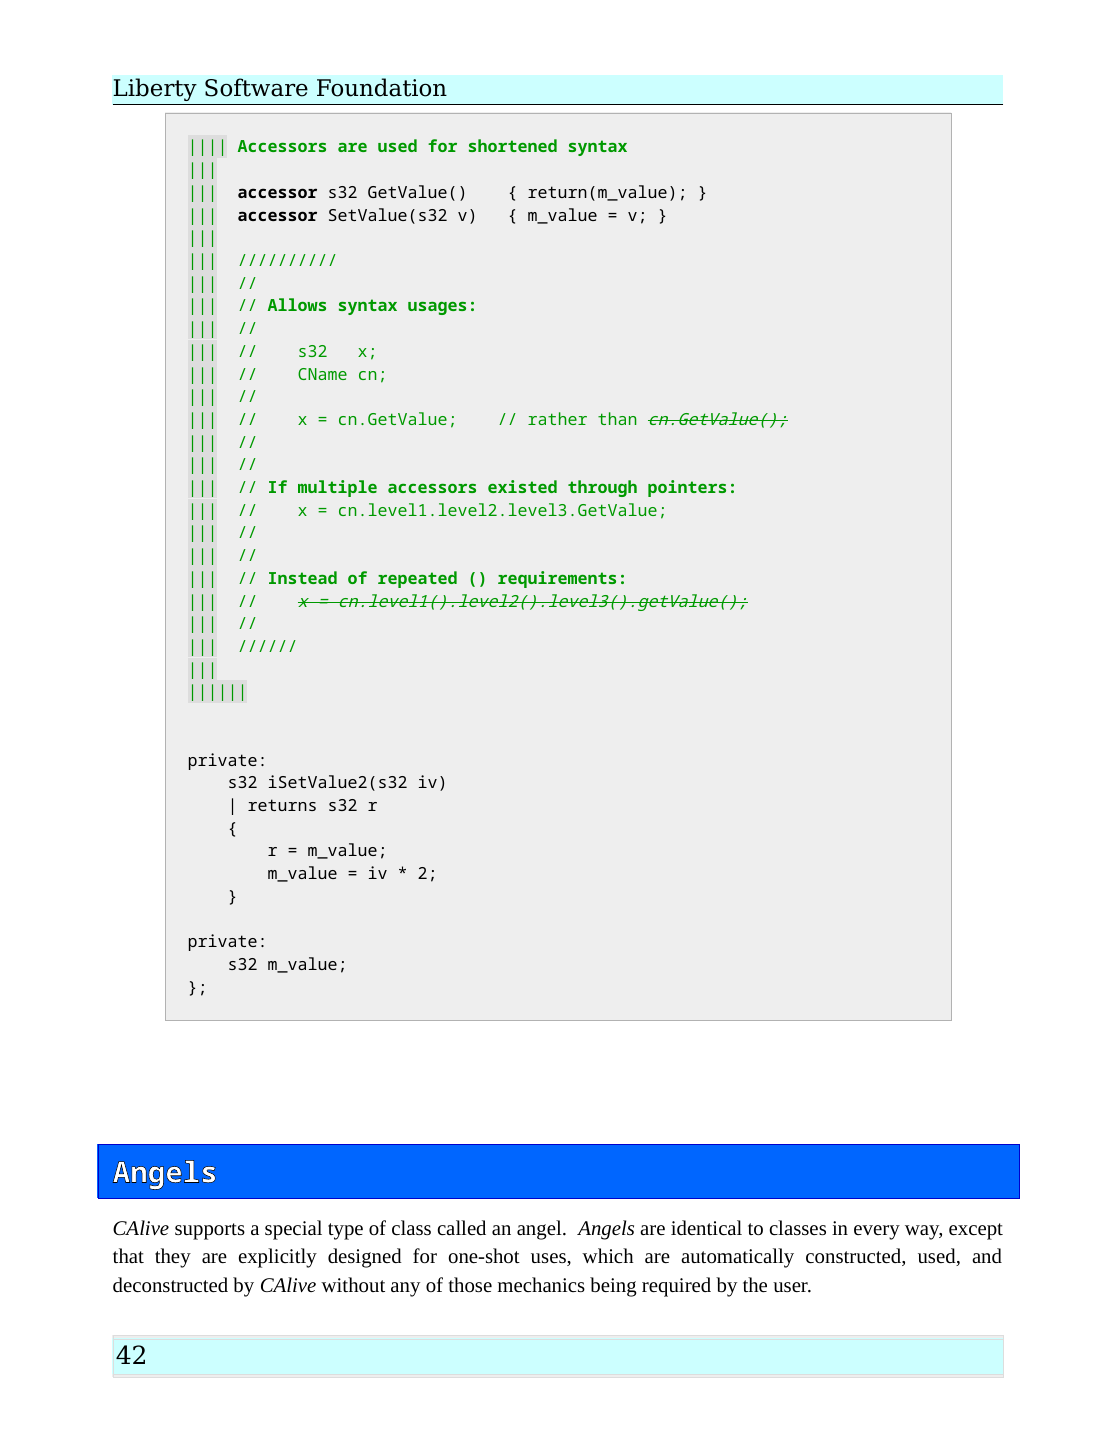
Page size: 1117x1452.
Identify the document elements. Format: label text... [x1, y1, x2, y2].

text |||| Accessors are used for shortened syntax ||| ||| accessor s32 GetValue() { return(m_value); } ||| accessor SetValue(s32 v) { m_value = v; } ||| ||| ////////// ||| // ||| // Allows syntax usages: ||| // ||| // s32 x; ||| // CName cn; ||| // ||| // x = cn.GetValue; // rather than cn.GetValue(); ||| // ||| // ||| // If multiple accessors existed through pointers: ||| // x = cn.level1.level2.level3.GetValue; ||| // ||| // ||| // Instead of repeated () requirements: ||| // x = cn.level1().level2().level3().getValue(); ||| // ||| ////// ||| |||||| private: s32 iSetValue2(s32 iv) | returns s32 r { r = m_value; m_value = iv * 2; } private: s32 m_value; }; [166, 114, 951, 1020]
text CAlive supports a special type of class called an angel. Angels are identical to classes in every way, except that they are explicitly designed for one-shot uses, which are automatically constructed, used, and deconstructed by CAlive without any of those mechanics being required by the user. [112, 1215, 1003, 1297]
subtitle Angels [99, 1145, 1019, 1198]
